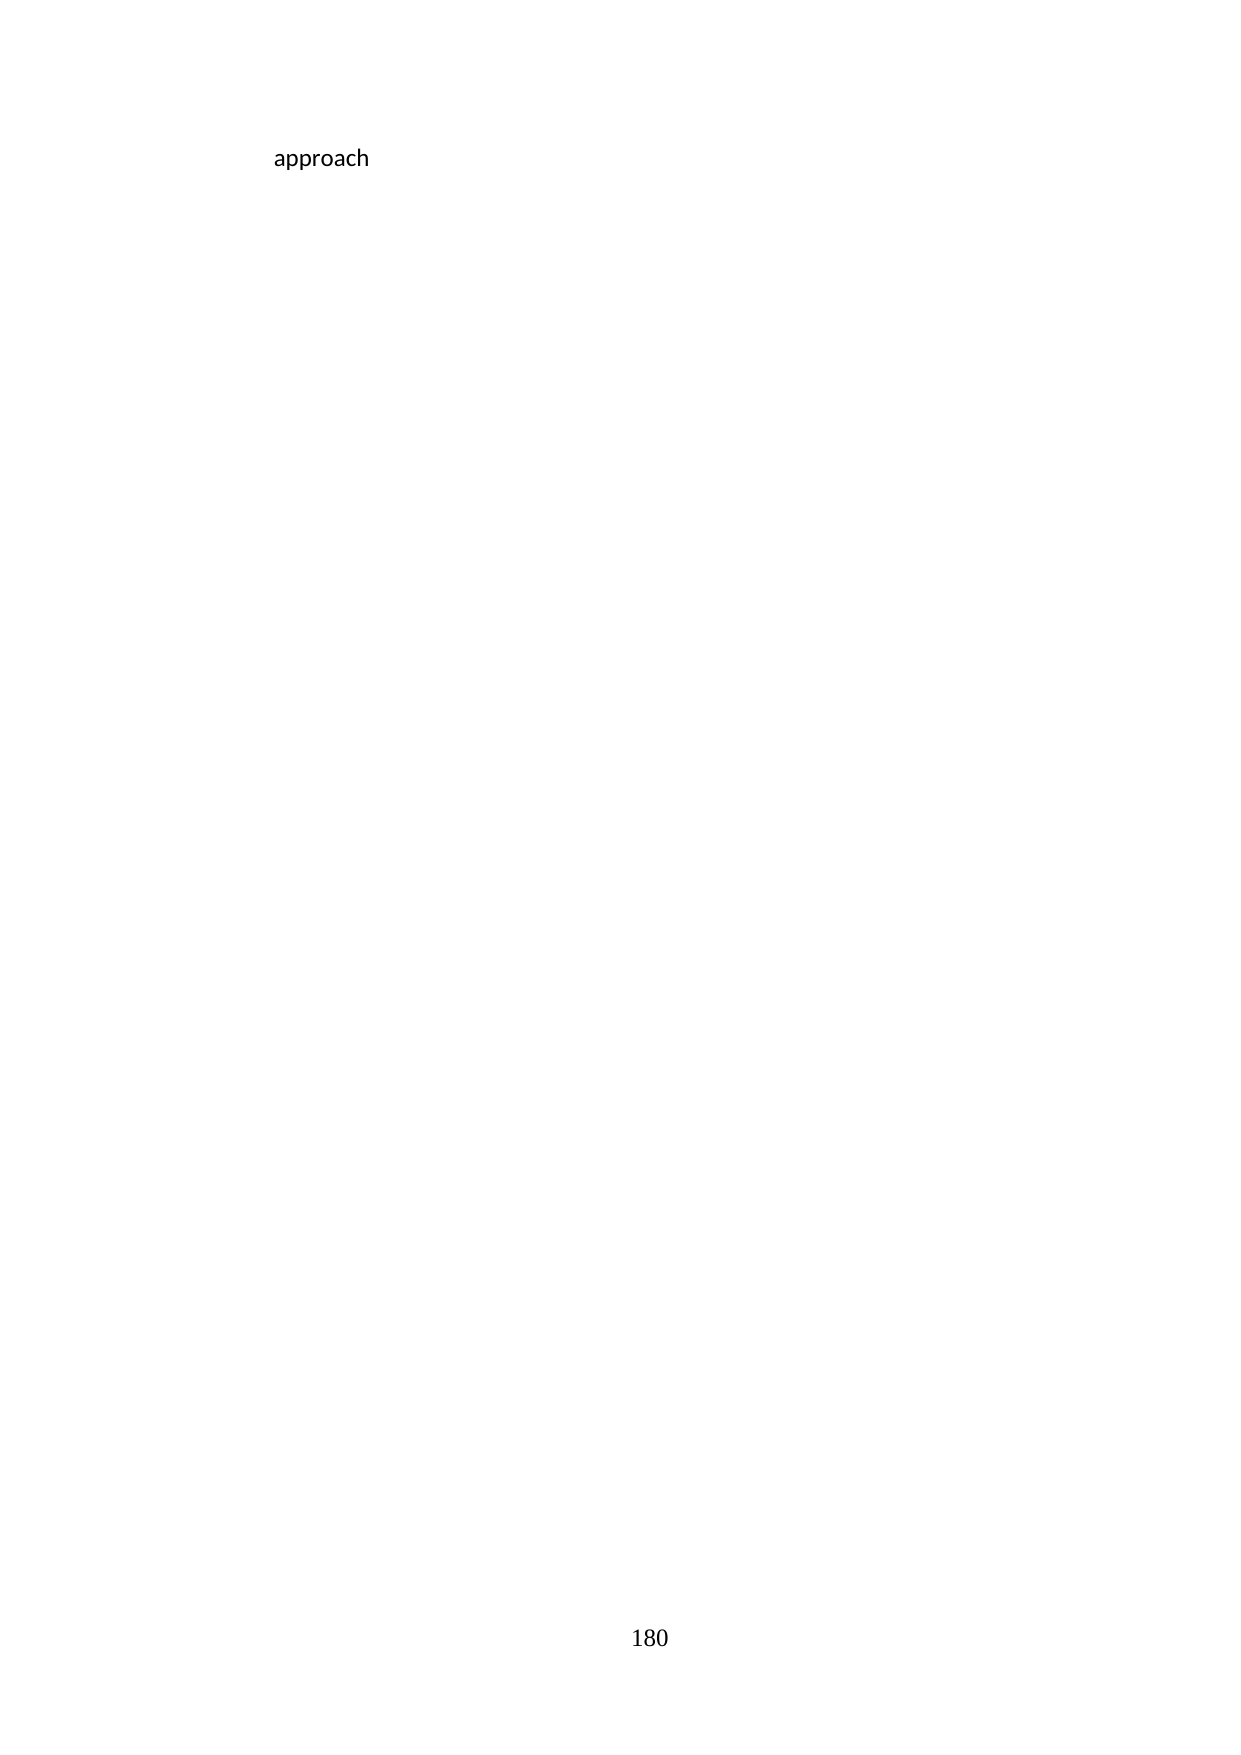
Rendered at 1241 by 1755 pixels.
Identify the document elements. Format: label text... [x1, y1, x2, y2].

list approach [207, 142, 1093, 172]
